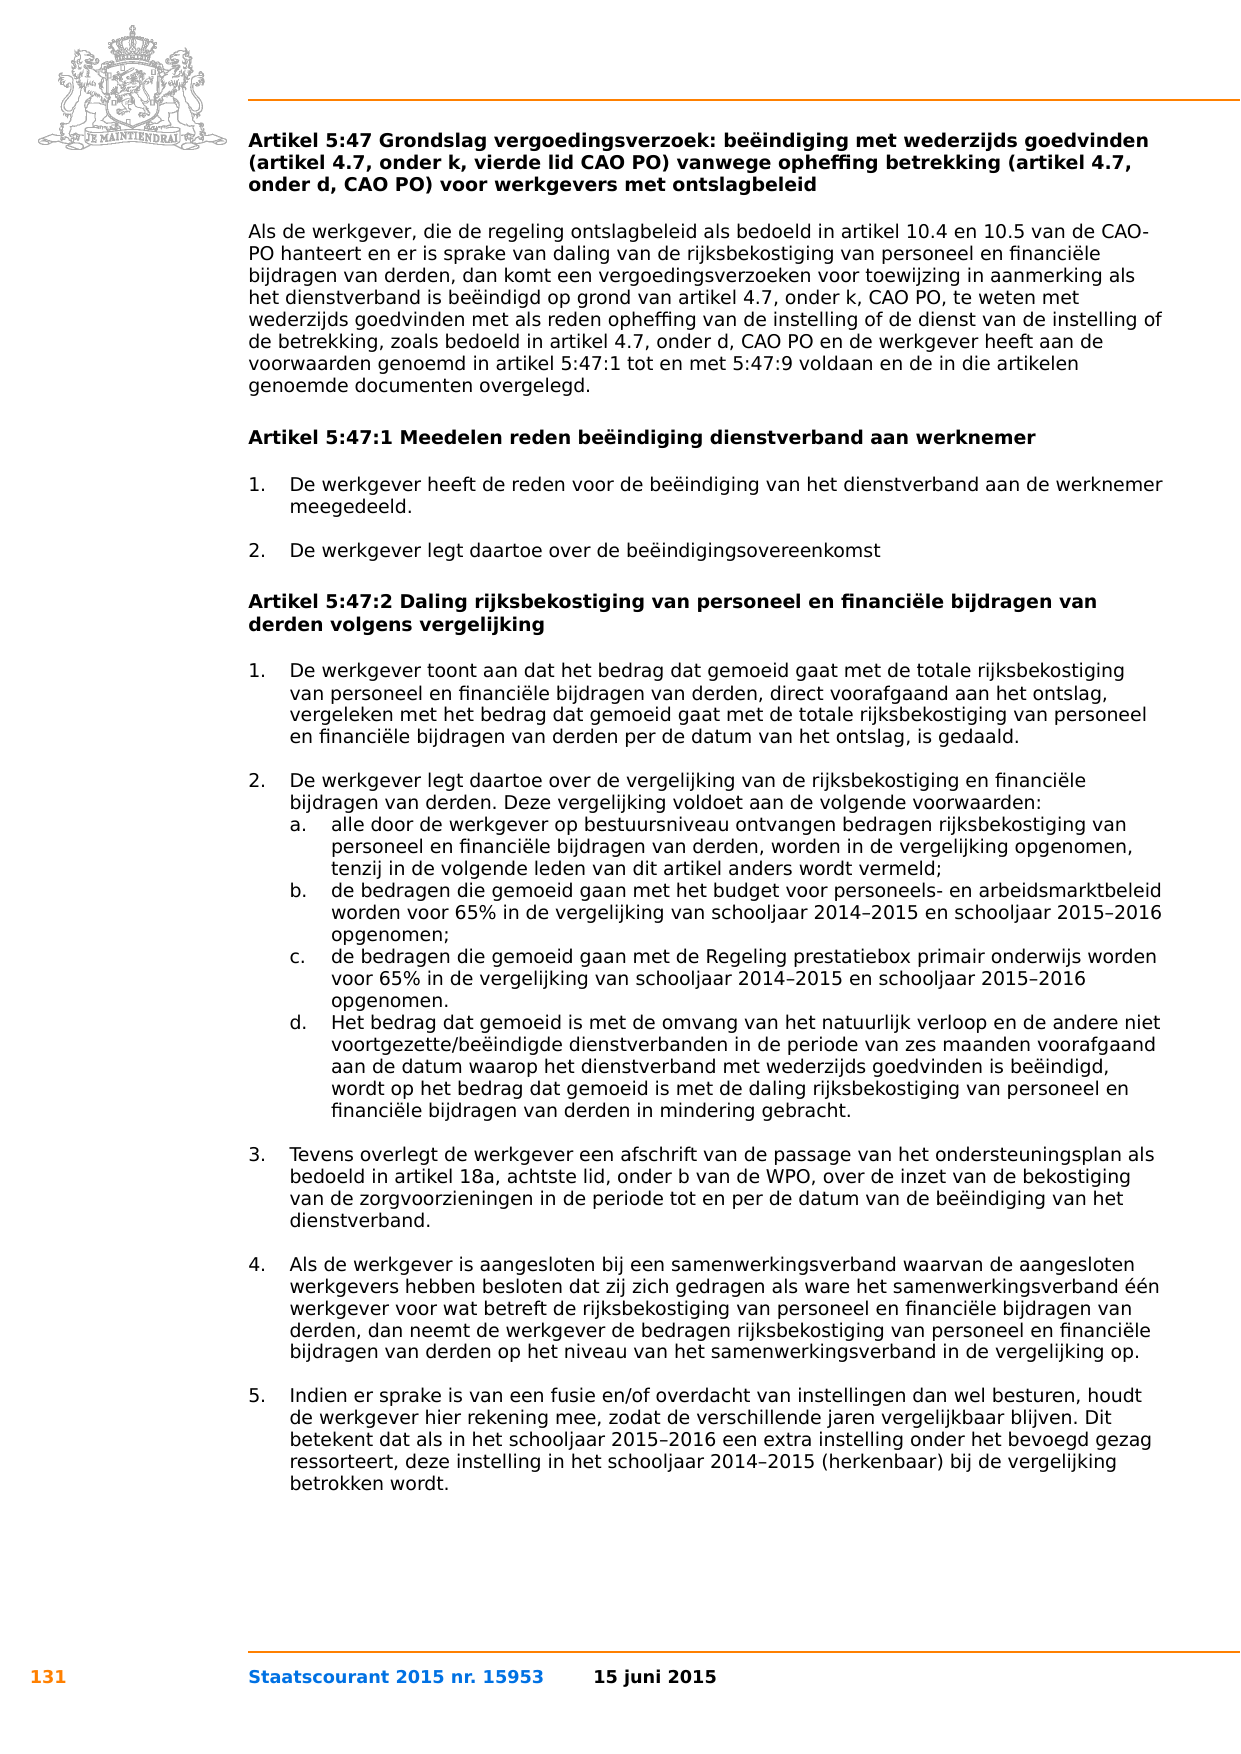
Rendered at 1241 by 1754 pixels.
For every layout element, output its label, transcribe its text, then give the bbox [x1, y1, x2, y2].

text a. alle door de werkgever op bestuursniveau ontvangen bedragen rijksbekostiging van personeel en financiële bijdragen van derden, worden in de vergelijking opgenomen, tenzij in de volgende leden van dit artikel anders wordt vermeld; [289, 814, 1163, 880]
text 1. De werkgever toont aan dat het bedrag dat gemoeid gaat met de totale rijksbekostiging van personeel en financiële bijdragen van derden, direct voorafgaand aan het ontslag, vergeleken met het bedrag dat gemoeid gaat met de totale rijksbekostiging van personeel en financiële bijdragen van derden per de datum van het ontslag, is gedaald. [248, 660, 1163, 748]
text 4. Als de werkgever is aangesloten bij een samenwerkingsverband waarvan de aangesloten werkgevers hebben besloten dat zij zich gedragen als ware het samenwerkingsverband één werkgever voor wat betreft de rijksbekostiging van personeel en financiële bijdragen van derden, dan neemt de werkgever de bedragen rijksbekostiging van personeel en financiële bijdragen van derden op het niveau van het samenwerkingsverband in de vergelijking op. [248, 1253, 1163, 1363]
text b. de bedragen die gemoeid gaan met het budget voor personeels- en arbeidsmarktbeleid worden voor 65% in de vergelijking van schooljaar 2014–2015 en schooljaar 2015–2016 opgenomen; [289, 880, 1163, 946]
text c. de bedragen die gemoeid gaan met de Regeling prestatiebox primair onderwijs worden voor 65% in de vergelijking van schooljaar 2014–2015 en schooljaar 2015–2016 opgenomen. [289, 946, 1163, 1012]
text 2. De werkgever legt daartoe over de vergelijking van de rijksbekostiging en financiële bijdragen van derden. Deze vergelijking voldoet aan de volgende voorwaarden: [248, 770, 1163, 814]
picture [38, 25, 227, 150]
subtitle Artikel 5:47:2 Daling rijksbekostiging van personeel en financiële bijdragen van derden volgens vergelijking [248, 591, 1163, 635]
subtitle Artikel 5:47 Grondslag vergoedingsverzoek: beëindiging met wederzijds goedvinden (artikel 4.7, onder k, vierde lid CAO PO) vanwege opheffing betrekking (artikel 4.7, onder d, CAO PO) voor werkgevers met ontslagbeleid [248, 130, 1163, 196]
text 3. Tevens overlegt de werkgever een afschrift van de passage van het ondersteuningsplan als bedoeld in artikel 18a, achtste lid, onder b van de WPO, over de inzet van de bekostiging van de zorgvoorzieningen in de periode tot en per de datum van de beëindiging van het dienstverband. [248, 1144, 1163, 1232]
subtitle Artikel 5:47:1 Meedelen reden beëindiging dienstverband aan werknemer [248, 427, 1163, 449]
text 2. De werkgever legt daartoe over de beëindigingsovereenkomst [248, 539, 1163, 561]
text 5. Indien er sprake is van een fusie en/of overdacht van instellingen dan wel besturen, houdt de werkgever hier rekening mee, zodat de verschillende jaren vergelijkbaar blijven. Dit betekent dat als in het schooljaar 2015–2016 een extra instelling onder het bevoegd gezag ressorteert, deze instelling in het schooljaar 2014–2015 (herkenbaar) bij de vergelijking betrokken wordt. [248, 1385, 1163, 1495]
text 1. De werkgever heeft de reden voor de beëindiging van het dienstverband aan de werknemer meegedeeld. [248, 474, 1163, 518]
text d. Het bedrag dat gemoeid is met de omvang van het natuurlijk verloop en de andere niet voortgezette/beëindigde dienstverbanden in de periode van zes maanden voorafgaand aan de datum waarop het dienstverband met wederzijds goedvinden is beëindigd, wordt op het bedrag dat gemoeid is met de daling rijksbekostiging van personeel en financiële bijdragen van derden in mindering gebracht. [289, 1012, 1163, 1122]
text Als de werkgever, die de regeling ontslagbeleid als bedoeld in artikel 10.4 en 10.5 van de CAO-PO hanteert en er is sprake van daling van de rijksbekostiging van personeel en financiële bijdragen van derden, dan komt een vergoedingsverzoeken voor toewijzing in aanmerking als het dienstverband is beëindigd op grond van artikel 4.7, onder k, CAO PO, te weten met wederzijds goedvinden met als reden opheffing van de instelling of de dienst van de instelling of de betrekking, zoals bedoeld in artikel 4.7, onder d, CAO PO en de werkgever heeft aan de voorwaarden genoemd in artikel 5:47:1 tot en met 5:47:9 voldaan en de in die artikelen genoemde documenten overgelegd. [248, 221, 1163, 397]
